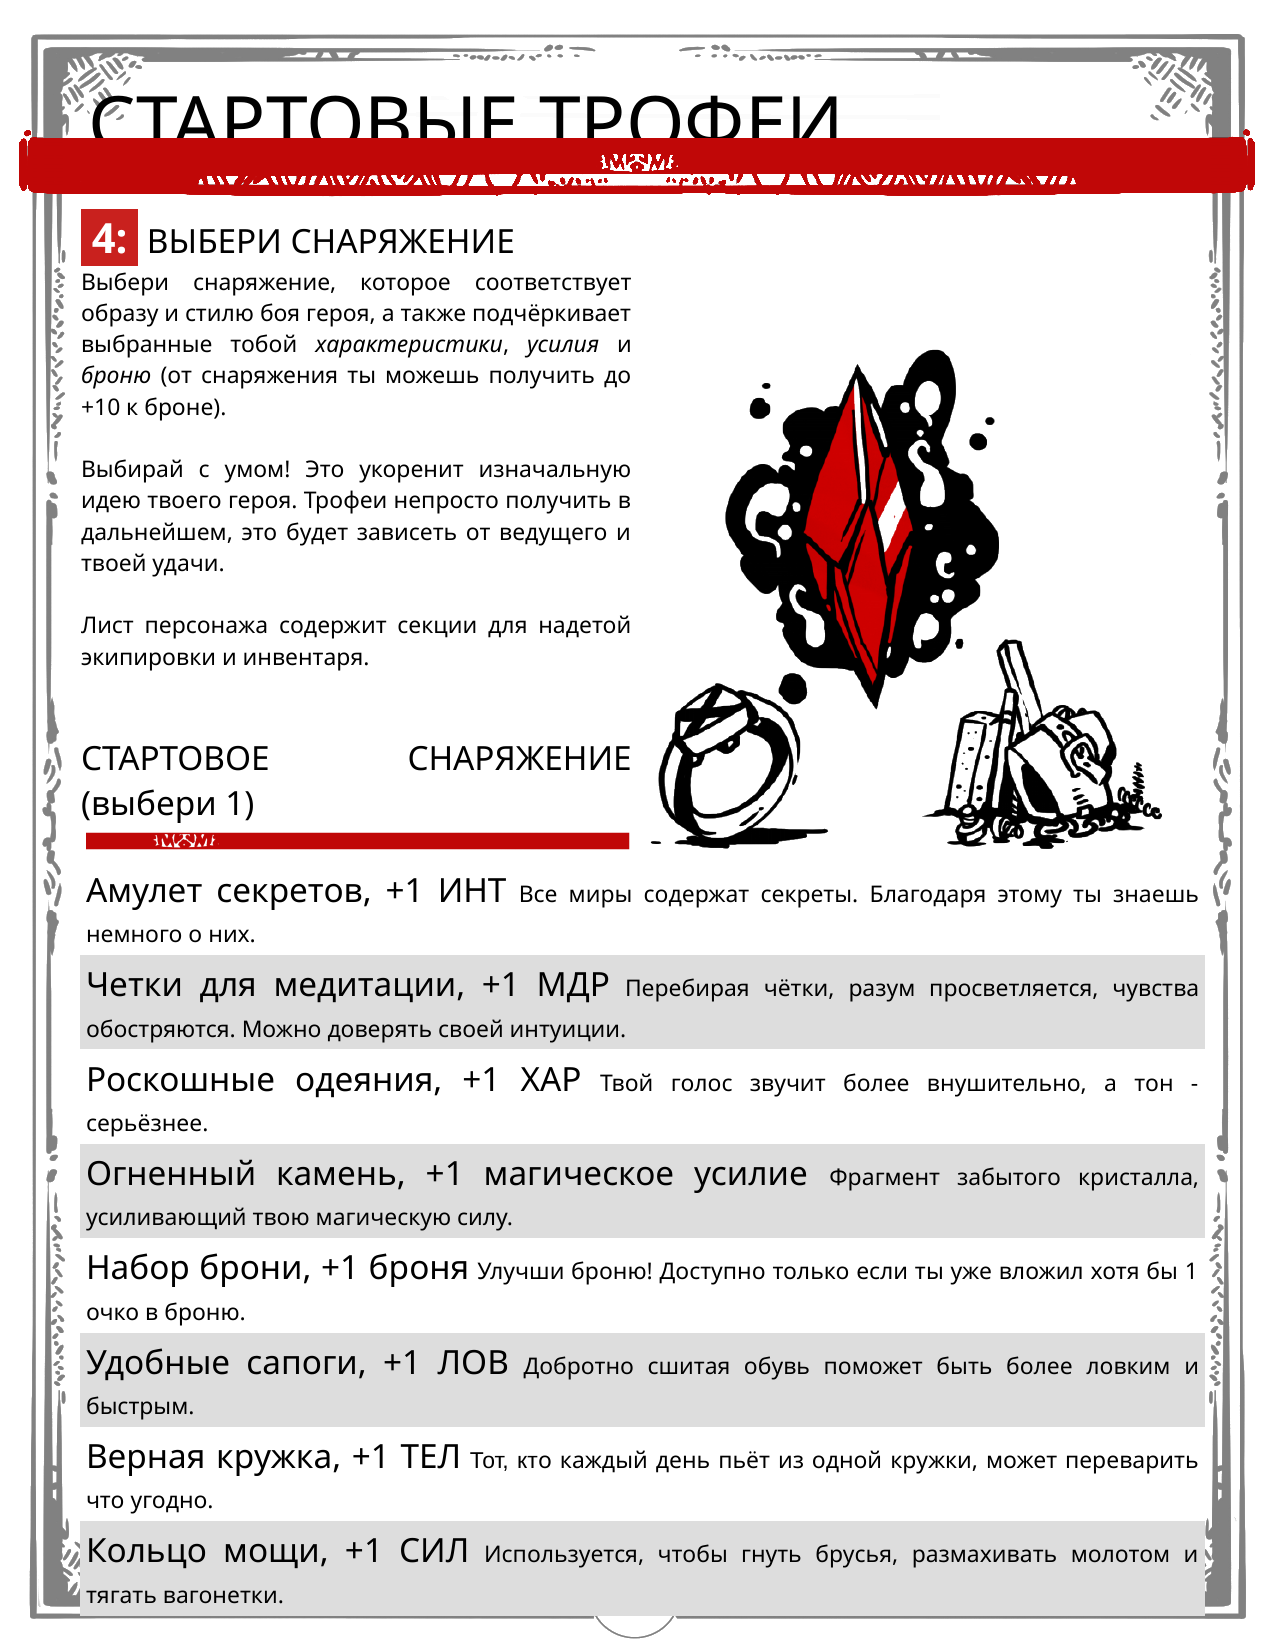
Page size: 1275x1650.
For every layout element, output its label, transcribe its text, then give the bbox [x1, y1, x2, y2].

picture [80, 825, 634, 856]
table_cell Роскошные одеяния, +1 ХАР Твой голос звучит более внушительно, а тон - серьёзнее. [80, 1050, 1205, 1144]
table_cell Кольцо мощи, +1 СИЛ Используется, чтобы гнуть брусья, размахивать молотом и тягать вагонетки. [80, 1521, 1205, 1616]
picture [0, 6, 1275, 861]
table_header Амулет секретов, +1 ИНТ Все миры содержат секреты. Благодаря этому ты знаешь немного о них. [80, 861, 1205, 955]
table_cell Четки для медитации, +1 МДР Перебирая чётки, разум просветляется, чувства обостряются. Можно доверять своей интуиции. [80, 955, 1205, 1049]
picture [0, 861, 1275, 1647]
table_header 4: ВЫБЕРИ СНАРЯЖЕНИЕ Выбери снаряжение, которое соответствует образу и стилю боя героя, а также подчёркивает выбранные тобой характеристики, усилия и броню (от снаряжения ты можешь получить до +10 к броне). Выбирай с умом! Это укоренит изначальную идею твоего героя. Трофеи непросто получить в дальнейшем, это будет зависеть от ведущего и твоей удачи. Лист персонажа содержит секции для надетой экипировки и инвентаря. СТАРТОВОЕ СНАРЯЖЕНИЕ (выбери 1) [0, 203, 637, 861]
table_cell Верная кружка, +1 ТЕЛ Тот, кто каждый день пьёт из одной кружки, может переварить что угодно. [80, 1427, 1205, 1521]
table_cell Удобные сапоги, +1 ЛОВ Добротно сшитая обувь поможет быть более ловким и быстрым. [80, 1333, 1205, 1427]
picture [644, 343, 1167, 856]
table_header [638, 203, 1275, 861]
table_cell Набор брони, +1 броня Улучши броню! Доступно только если ты уже вложил хотя бы 1 очко в броню. [80, 1238, 1205, 1333]
table_cell Огненный камень, +1 магическое усилие Фрагмент забытого кристалла, усиливающий твою магическую силу. [80, 1144, 1205, 1238]
